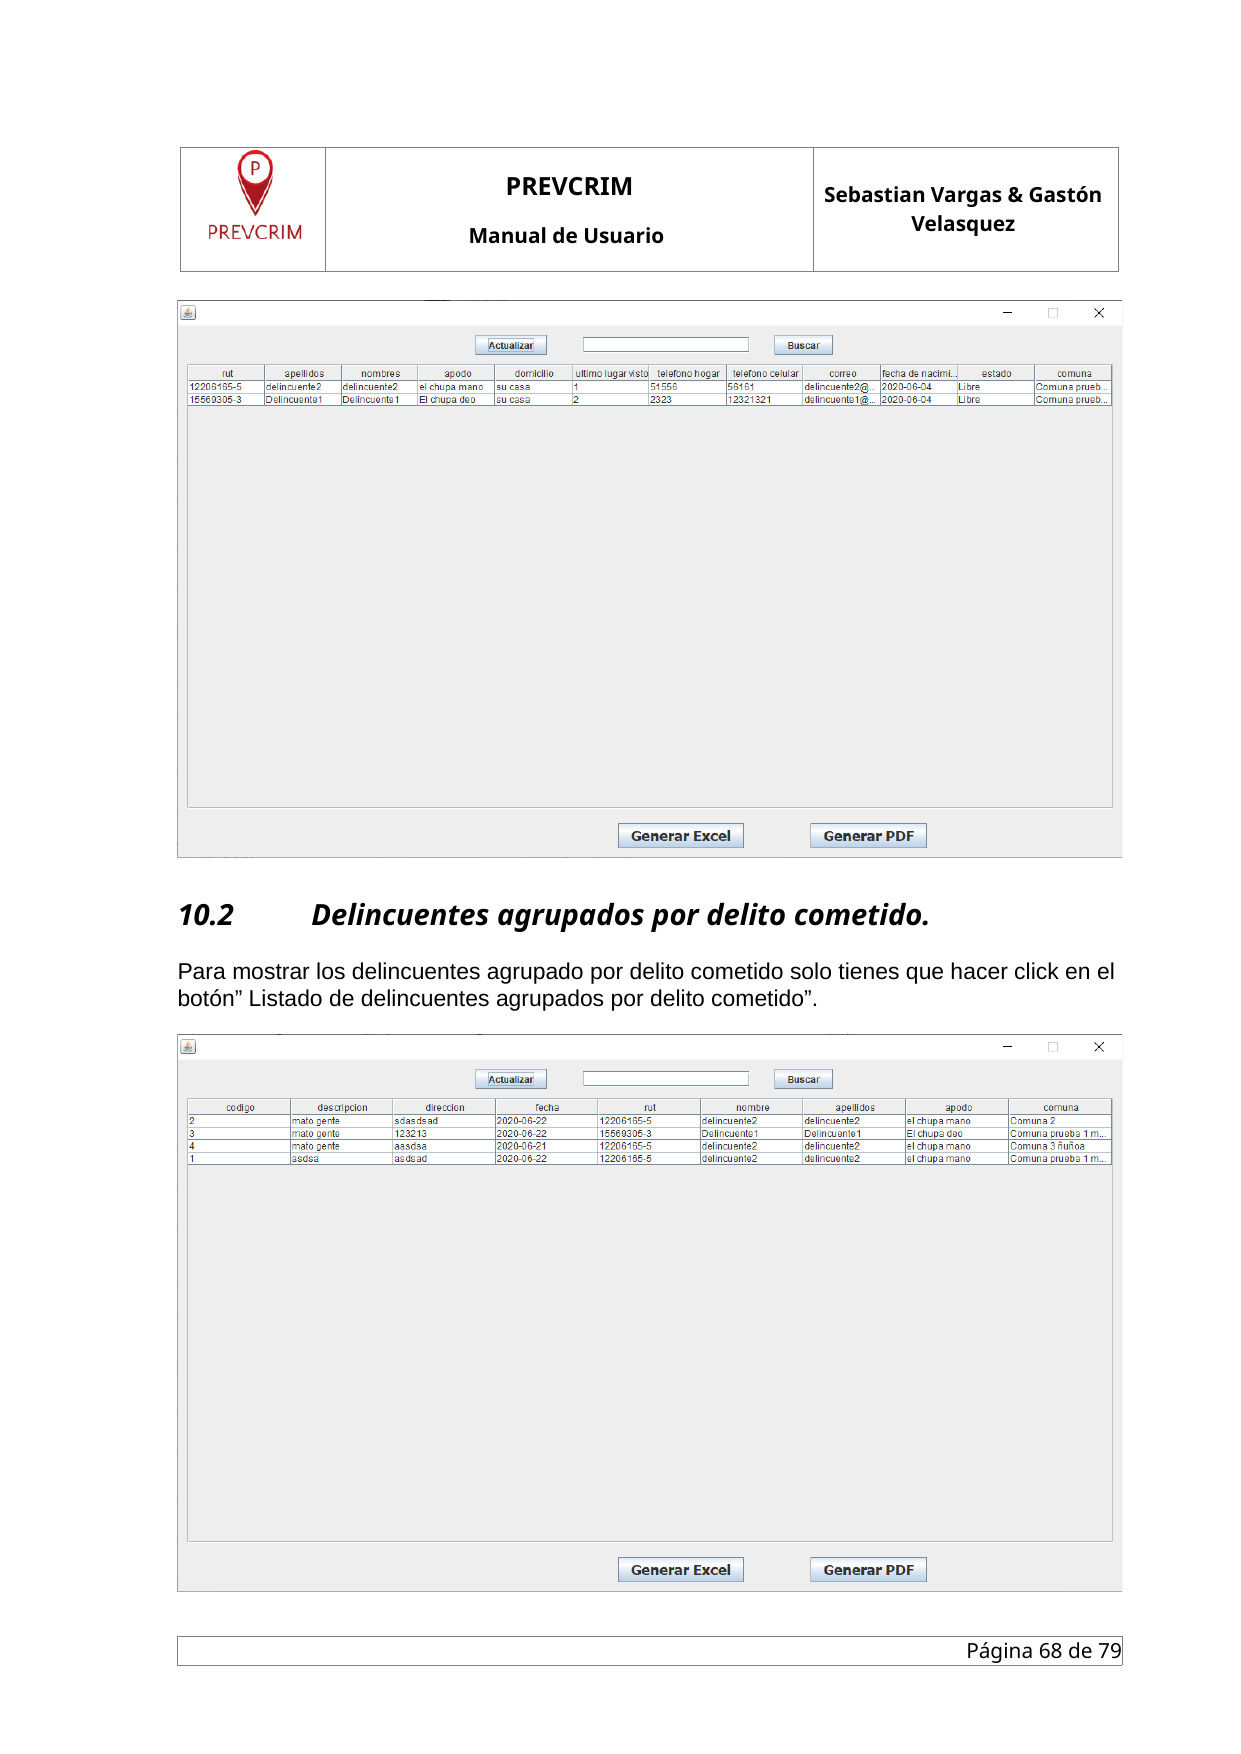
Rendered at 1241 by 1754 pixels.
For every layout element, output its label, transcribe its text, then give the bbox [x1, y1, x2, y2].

subtitle Delincuentes agrupados por delito cometido. [177, 894, 1122, 934]
text Para mostrar los delincuentes agrupado por delito cometido solo tienes que hacer click en el botón” Listado de delincuentes agrupados por delito cometido”. [177, 958, 1122, 1011]
